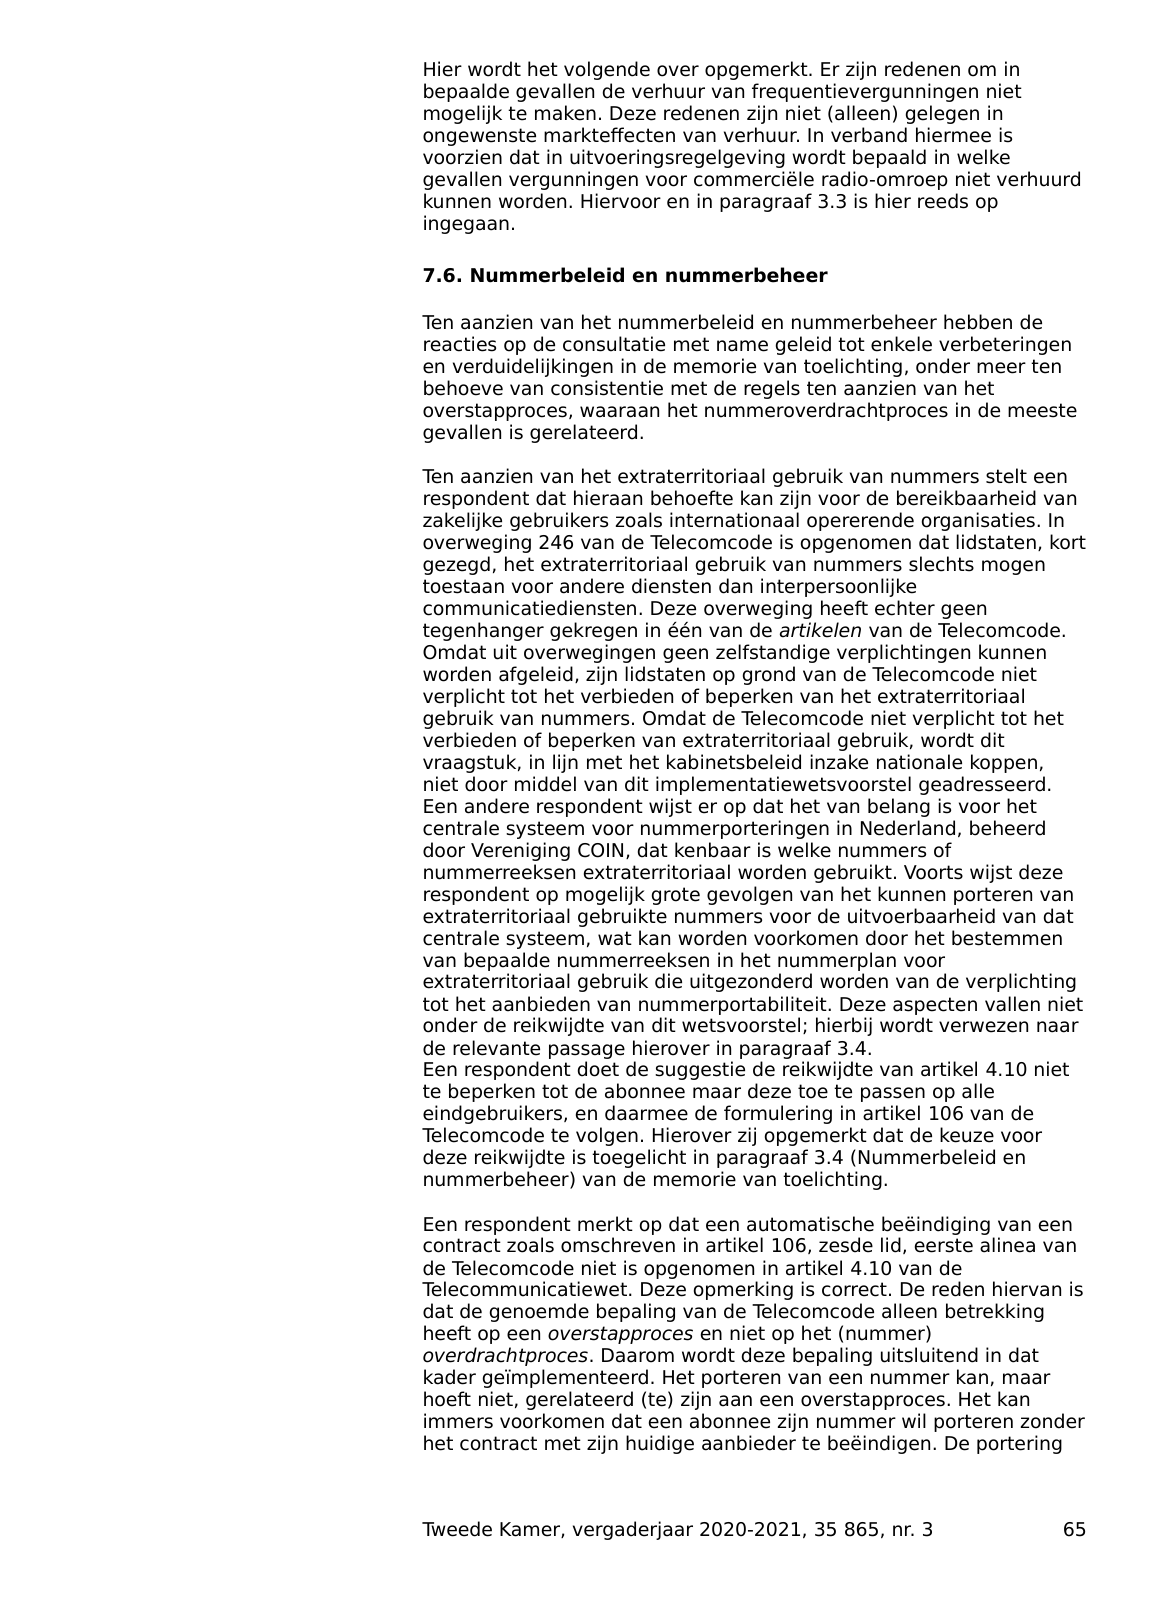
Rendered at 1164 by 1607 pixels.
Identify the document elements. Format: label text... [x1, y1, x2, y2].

text Ten aanzien van het extraterritoriaal gebruik van nummers stelt een respondent dat hieraan behoefte kan zijn voor de bereikbaarheid van zakelijke gebruikers zoals internationaal opererende organisaties. In overweging 246 van de Telecomcode is opgenomen dat lidstaten, kort gezegd, het extraterritoriaal gebruik van nummers slechts mogen toestaan voor andere diensten dan interpersoonlijke communicatiediensten. Deze overweging heeft echter geen tegenhanger gekregen in één van de artikelen van de Telecomcode. Omdat uit overwegingen geen zelfstandige verplichtingen kunnen worden afgeleid, zijn lidstaten op grond van de Telecomcode niet verplicht tot het verbieden of beperken van het extraterritoriaal gebruik van nummers. Omdat de Telecomcode niet verplicht tot het verbieden of beperken van extraterritoriaal gebruik, wordt dit vraagstuk, in lijn met het kabinetsbeleid inzake nationale koppen, niet door middel van dit implementatiewetsvoorstel geadresseerd. [422, 466, 1087, 796]
text Hier wordt het volgende over opgemerkt. Er zijn redenen om in bepaalde gevallen de verhuur van frequentievergunningen niet mogelijk te maken. Deze redenen zijn niet (alleen) gelegen in ongewenste markteffecten van verhuur. In verband hiermee is voorzien dat in uitvoeringsregelgeving wordt bepaald in welke gevallen vergunningen voor commerciële radio-omroep niet verhuurd kunnen worden. Hiervoor en in paragraaf 3.3 is hier reeds op ingegaan. [422, 59, 1087, 235]
text Ten aanzien van het nummerbeleid en nummerbeheer hebben de reacties op de consultatie met name geleid tot enkele verbeteringen en verduidelijkingen in de memorie van toelichting, onder meer ten behoeve van consistentie met de regels ten aanzien van het overstapproces, waaraan het nummeroverdrachtproces in de meeste gevallen is gerelateerd. [422, 312, 1087, 444]
text Een respondent merkt op dat een automatische beëindiging van een contract zoals omschreven in artikel 106, zesde lid, eerste alinea van de Telecomcode niet is opgenomen in artikel 4.10 van de Telecommunicatiewet. Deze opmerking is correct. De reden hiervan is dat de genoemde bepaling van de Telecomcode alleen betrekking heeft op een overstapproces en niet op het (nummer) overdrachtproces. Daarom wordt deze bepaling uitsluitend in dat kader geïmplementeerd. Het porteren van een nummer kan, maar hoeft niet, gerelateerd (te) zijn aan een overstapproces. Het kan immers voorkomen dat een abonnee zijn nummer wil porteren zonder het contract met zijn huidige aanbieder te beëindigen. De portering [422, 1213, 1087, 1455]
text Een andere respondent wijst er op dat het van belang is voor het centrale systeem voor nummerporteringen in Nederland, beheerd door Vereniging COIN, dat kenbaar is welke nummers of nummerreeksen extraterritoriaal worden gebruikt. Voorts wijst deze respondent op mogelijk grote gevolgen van het kunnen porteren van extraterritoriaal gebruikte nummers voor de uitvoerbaarheid van dat centrale systeem, wat kan worden voorkomen door het bestemmen van bepaalde nummerreeksen in het nummerplan voor extraterritoriaal gebruik die uitgezonderd worden van de verplichting tot het aanbieden van nummerportabiliteit. Deze aspecten vallen niet onder de reikwijdte van dit wetsvoorstel; hierbij wordt verwezen naar de relevante passage hierover in paragraaf 3.4. [422, 796, 1087, 1059]
text Een respondent doet de suggestie de reikwijdte van artikel 4.10 niet te beperken tot de abonnee maar deze toe te passen op alle eindgebruikers, en daarmee de formulering in artikel 106 van de Telecomcode te volgen. Hierover zij opgemerkt dat de keuze voor deze reikwijdte is toegelicht in paragraaf 3.4 (Nummerbeleid en nummerbeheer) van de memorie van toelichting. [422, 1059, 1087, 1191]
subtitle 7.6. Nummerbeleid en nummerbeheer [422, 265, 1087, 287]
